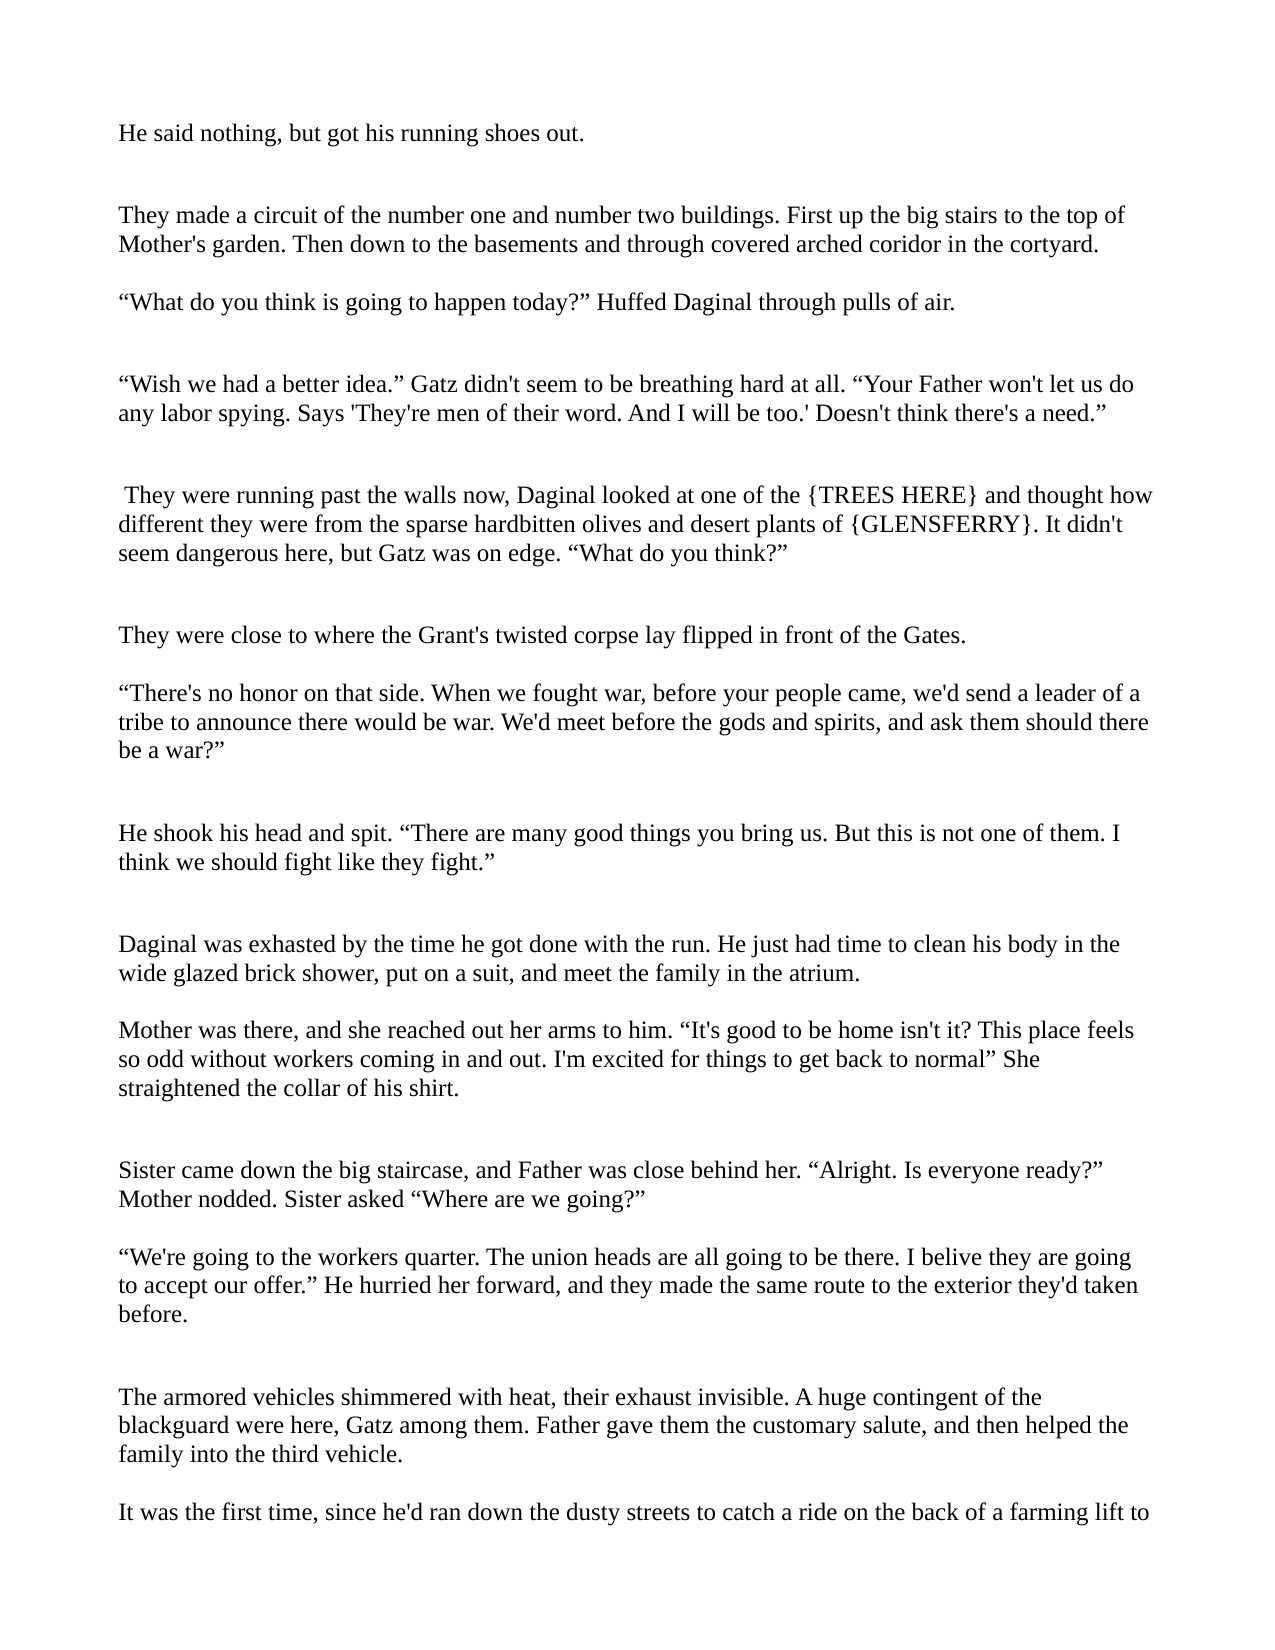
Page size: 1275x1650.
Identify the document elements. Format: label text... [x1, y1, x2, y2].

text He shook his head and spit. “There are many good things you bring us. But this is not one of them. I think we should fight like they fight.” [118, 818, 1157, 876]
text The armored vehicles shimmered with heat, their exhaust invisible. A huge contingent of the blackguard were here, Gatz among them. Father gave them the customary salute, and then helped the family into the third vehicle. It was the first time, since he'd ran down the dusty streets to catch a ride on the back of a farming lift to [118, 1382, 1157, 1526]
text “Wish we had a better idea.” Gatz didn't seem to be breathing hard at all. “Your Father won't let us do any labor spying. Says 'They're men of their word. And I will be too.' Doesn't think there's a need.” [118, 369, 1157, 427]
text They made a circuit of the number one and number two buildings. First up the big stairs to the top of Mother's garden. Then down to the basements and through covered arched coridor in the cortyard. “What do you think is going to happen today?” Huffed Daginal through pulls of air. [118, 201, 1157, 316]
text Sister came down the big staircase, and Father was close behind her. “Alright. Is everyone ready?” Mother nodded. Sister asked “Where are we going?” “We're going to the workers quarter. The union heads are all going to be there. I belive they are going to accept our offer.” He hurried her forward, and they made the same route to the exterior they'd taken before. [118, 1156, 1157, 1328]
text He said nothing, but got his running shoes out. [118, 118, 1157, 147]
text They were running past the walls now, Daginal looked at one of the {TREES HERE} and thought how different they were from the sparse hardbitten olives and desert plants of {GLENSFERRY}. It didn't seem dangerous here, but Gatz was on edge. “What do you think?” [118, 481, 1157, 567]
text Daginal was exhasted by the time he got done with the run. He just had time to clean his body in the wide glazed brick shower, put on a suit, and meet the family in the atrium. Mother was there, and she reached out her arms to him. “It's good to be home isn't it? This place feels so odd without workers coming in and out. I'm excited for things to get back to normal” She straightened the collar of his shirt. [118, 929, 1157, 1102]
text They were close to where the Grant's twisted corpse lay flipped in front of the Gates. “There's no honor on that side. When we fought war, before your people came, we'd send a leader of a tribe to announce there would be war. We'd meet before the gods and spirits, and ask them should there be a war?” [118, 621, 1157, 764]
